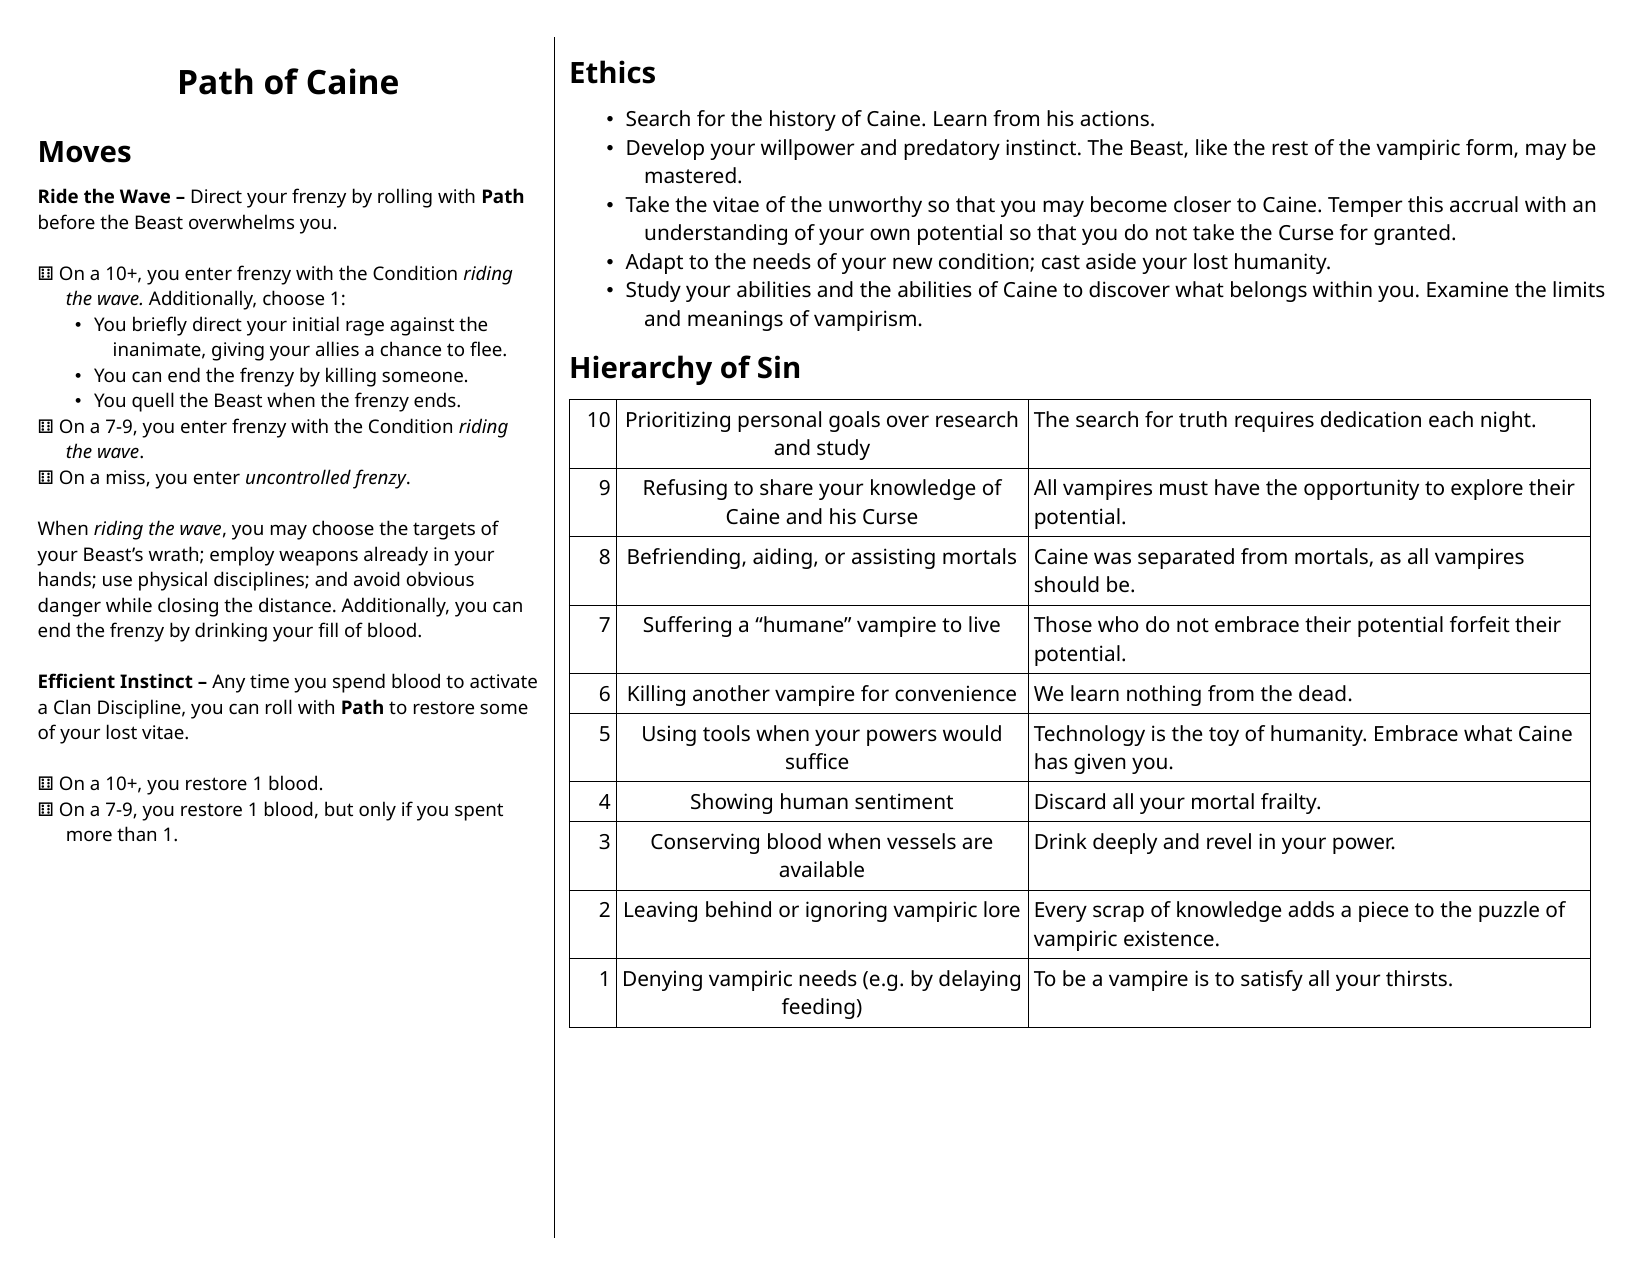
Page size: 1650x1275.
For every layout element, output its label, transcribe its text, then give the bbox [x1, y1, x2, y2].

text Efficient Instinct – Any time you spend blood to activate a Clan Discipline, you can roll with Path to restore some of your lost vitae. [37, 668, 539, 745]
table_cell 6 [570, 674, 616, 713]
text ⚅ On a miss, you enter uncontrolled frenzy. [37, 464, 539, 490]
list Search for the history of Caine. Learn from his actions. [606, 104, 1612, 133]
table_cell Conserving blood when vessels are available [617, 822, 1028, 890]
table_cell We learn nothing from the dead. [1029, 674, 1590, 713]
table_header Prioritizing personal goals over research and study [617, 400, 1028, 468]
table_header The search for truth requires dedication each night. [1029, 400, 1590, 468]
subtitle Ethics [569, 52, 1612, 92]
list Take the vitae of the unworthy so that you may become closer to Caine. Temper this accrual with an understanding of your own potential so that you do not take the Curse for granted. [606, 190, 1612, 247]
table_cell 7 [570, 606, 616, 673]
table_cell Those who do not embrace their potential forfeit their potential. [1029, 606, 1590, 673]
table_cell Caine was separated from mortals, as all vampires should be. [1029, 537, 1590, 604]
text ⚅ On a 7-9, you enter frenzy with the Condition riding the wave. [37, 413, 539, 464]
table_cell Killing another vampire for convenience [617, 674, 1028, 713]
table_cell 9 [570, 469, 616, 536]
table_header 10 [570, 400, 616, 468]
table_cell 5 [570, 714, 616, 781]
table_cell Leaving behind or ignoring vampiric lore [617, 891, 1028, 958]
list You briefly direct your initial rage against the inanimate, giving your allies a chance to flee. [75, 311, 539, 362]
table_cell Discard all your mortal frailty. [1029, 782, 1590, 821]
text ⚅ On a 10+, you enter frenzy with the Condition riding the wave. Additionally, choose 1: [37, 260, 539, 311]
list Develop your willpower and predatory instinct. The Beast, like the rest of the vampiric form, may be mastered. [606, 133, 1612, 190]
table_cell Showing human sentiment [617, 782, 1028, 821]
table_cell Every scrap of knowledge adds a piece to the puzzle of vampiric existence. [1029, 891, 1590, 958]
table_cell All vampires must have the opportunity to explore their potential. [1029, 469, 1590, 536]
table_cell Using tools when your powers would suffice [617, 714, 1028, 781]
table_cell 2 [570, 891, 616, 958]
table_cell To be a vampire is to satisfy all your thirsts. [1029, 959, 1590, 1027]
subtitle Path of Caine [37, 58, 539, 104]
table_cell 3 [570, 822, 616, 890]
text When riding the wave, you may choose the targets of your Beast’s wrath; employ weapons already in your hands; use physical disciplines; and avoid obvious danger while closing the distance. Additionally, you can end the frenzy by drinking your fill of blood. [37, 515, 539, 643]
text ⚅ On a 7-9, you restore 1 blood, but only if you spent more than 1. [37, 796, 539, 847]
table_cell Refusing to share your knowledge of Caine and his Curse [617, 469, 1028, 536]
table_cell Denying vampiric needs (e.g. by delaying feeding) [617, 959, 1028, 1027]
table_cell 8 [570, 537, 616, 604]
text Ride the Wave – Direct your frenzy by rolling with Path before the Beast overwhelms you. [37, 184, 539, 235]
table_cell Drink deeply and revel in your power. [1029, 822, 1590, 890]
subtitle Moves [37, 131, 539, 171]
table_cell 4 [570, 782, 616, 821]
list Study your abilities and the abilities of Caine to discover what belongs within you. Examine the limits and meanings of vampirism. [606, 275, 1612, 332]
table_cell Technology is the toy of humanity. Embrace what Caine has given you. [1029, 714, 1590, 781]
subtitle Hierarchy of Sin [569, 347, 1612, 387]
text ⚅ On a 10+, you restore 1 blood. [37, 771, 539, 796]
table_cell Suffering a “humane” vampire to live [617, 606, 1028, 673]
table_cell 1 [570, 959, 616, 1027]
list You can end the frenzy by killing someone. [75, 362, 539, 388]
list You quell the Beast when the frenzy ends. [75, 388, 539, 413]
list Adapt to the needs of your new condition; cast aside your lost humanity. [606, 247, 1612, 275]
table_cell Befriending, aiding, or assisting mortals [617, 537, 1028, 604]
